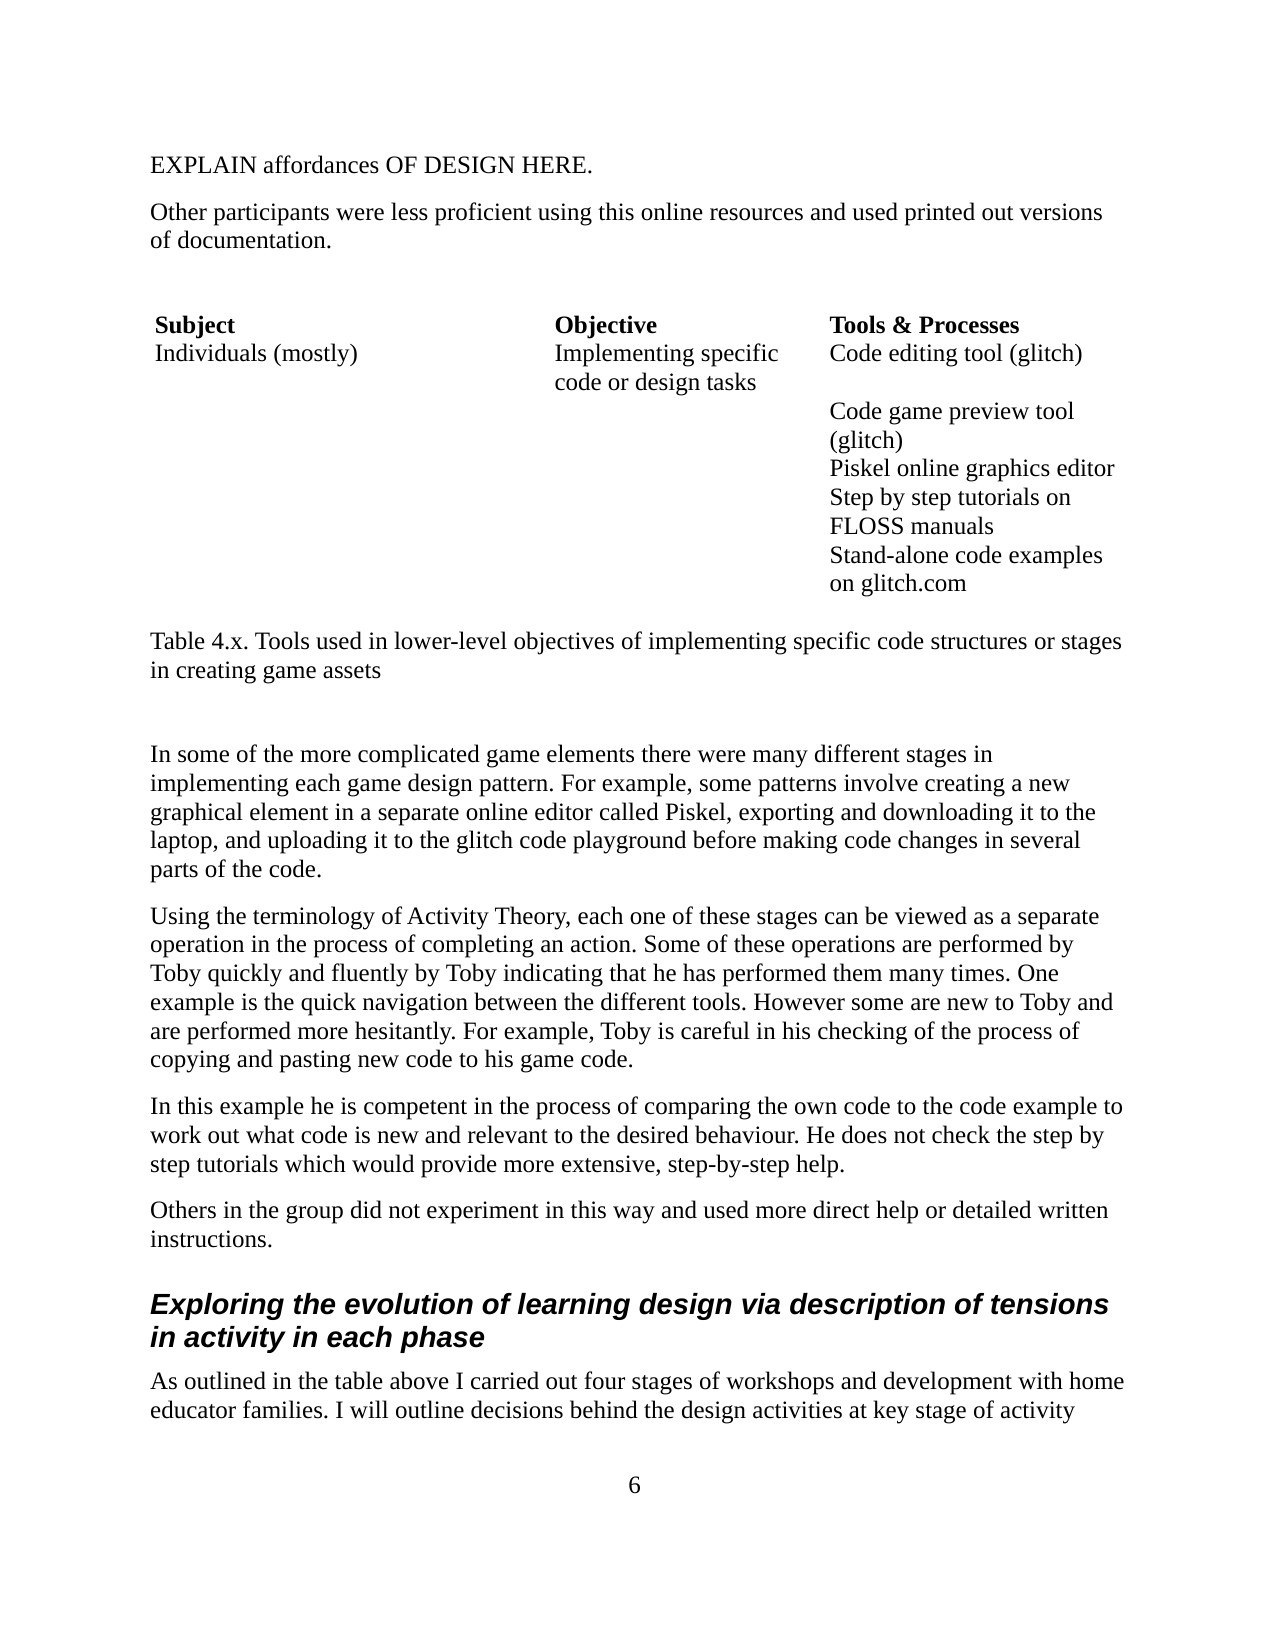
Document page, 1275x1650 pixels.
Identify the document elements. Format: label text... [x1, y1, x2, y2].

text As outlined in the table above I carried out four stages of workshops and development with home educator families. I will outline decisions behind the design activities at key stage of activity [150, 1366, 1125, 1424]
text In some of the more complicated game elements there were many different stages in implementing each game design pattern. For example, some patterns involve creating a new graphical element in a separate online editor called Piskel, exporting and downloading it to the laptop, and uploading it to the glitch code playground before making code changes in several parts of the code. [150, 739, 1125, 883]
table_cell [550, 454, 825, 482]
subtitle Exploring the evolution of learning design via description of tensions in activity in each phase [150, 1287, 1125, 1354]
table_cell [150, 396, 550, 453]
table_header Tools & Processes [825, 310, 1125, 338]
table_cell [825, 597, 1125, 626]
table_header Subject [150, 310, 550, 338]
table_cell [550, 540, 825, 597]
table_cell [150, 454, 550, 482]
table_cell Implementing specific code or design tasks [550, 339, 825, 396]
text Others in the group did not experiment in this way and used more direct help or detailed written instructions. [150, 1195, 1125, 1253]
table_cell [550, 482, 825, 540]
text Other participants were less proficient using this online resources and used printed out versions of documentation. [150, 197, 1125, 254]
table_cell Individuals (mostly) [150, 339, 550, 396]
text In this example he is competent in the process of comparing the own code to the code example to work out what code is new and relevant to the desired behaviour. He does not check the step by step tutorials which would provide more extensive, step-by-step help. [150, 1091, 1125, 1177]
table_cell Step by step tutorials on FLOSS manuals [825, 482, 1125, 540]
table_cell Stand-alone code examples on glitch.com [825, 540, 1125, 597]
table_cell Code editing tool (glitch) [825, 339, 1125, 396]
text Table 4.x. Tools used in lower-level objectives of implementing specific code structures or stages in creating game assets [150, 626, 1125, 683]
table_cell [150, 482, 550, 540]
text Using the terminology of Activity Theory, each one of these stages can be viewed as a separate operation in the process of completing an action. Some of these operations are performed by Toby quickly and fluently by Toby indicating that he has performed them many times. One example is the quick navigation between the different tools. However some are new to Toby and are performed more hesitantly. For example, Toby is careful in his checking of the process of copying and pasting new code to his game code. [150, 901, 1125, 1073]
table_cell [150, 597, 550, 626]
table_cell [550, 597, 825, 626]
table_header Objective [550, 310, 825, 338]
table_cell Piskel online graphics editor [825, 454, 1125, 482]
table_cell [550, 396, 825, 453]
table_cell Code game preview tool (glitch) [825, 396, 1125, 453]
table_cell [150, 540, 550, 597]
text EXPLAIN affordances OF DESIGN HERE. [150, 150, 1125, 179]
